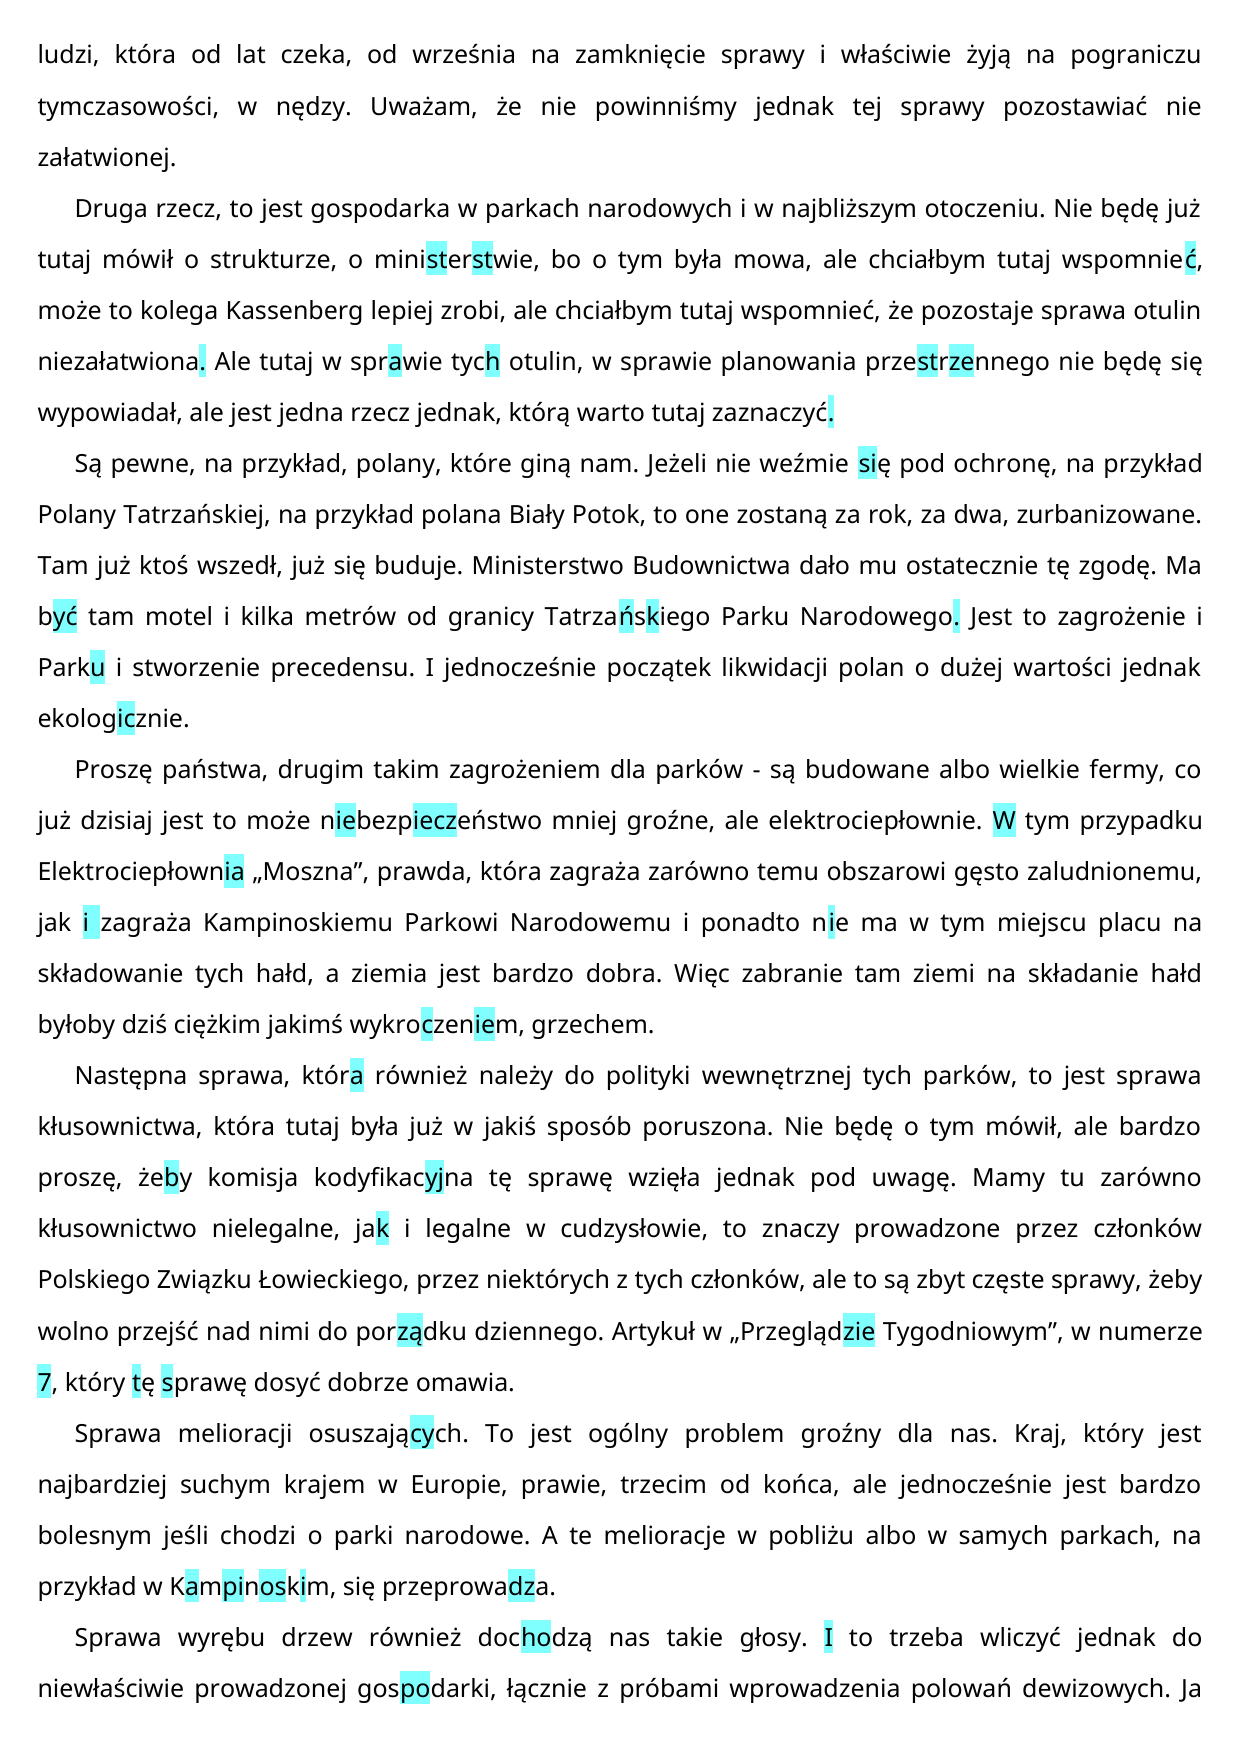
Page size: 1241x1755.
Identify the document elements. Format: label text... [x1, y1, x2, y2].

text Druga rzecz, to jest gospodarka w parkach narodowych i w najbliższym otoczeniu. Nie będę już tutaj mówił o strukturze, o ministerstwie, bo o tym była mowa, ale chciałbym tutaj wspomnieć, może to kolega Kassenberg lepiej zrobi, ale chciałbym tutaj wspomnieć, że pozostaje sprawa otulin niezałatwiona. Ale tutaj w sprawie tych otulin, w sprawie planowania przestrzennego nie będę się wypowiadał, ale jest jedna rzecz jednak, którą warto tutaj zaznaczyć. [37, 190, 1203, 428]
text ludzi, która od lat czeka, od września na zamknięcie sprawy i właściwie żyją na pograniczu tymczasowości, w nędzy. Uważam, że nie powinniśmy jednak tej sprawy pozostawiać nie załatwionej. [37, 37, 1203, 173]
text Są pewne, na przykład, polany, które giną nam. Jeżeli nie weźmie się pod ochronę, na przykład Polany Tatrzańskiej, na przykład polana Biały Potok, to one zostaną za rok, za dwa, zurbanizowane. Tam już ktoś wszedł, już się buduje. Ministerstwo Budownictwa dało mu ostatecznie tę zgodę. Ma być tam motel i kilka metrów od granicy Tatrzańskiego Parku Narodowego. Jest to zagrożenie i Parku i stworzenie precedensu. I jednocześnie początek likwidacji polan o dużej wartości jednak ekologicznie. [37, 446, 1203, 735]
text Następna sprawa, która również należy do polityki wewnętrznej tych parków, to jest sprawa kłusownictwa, która tutaj była już w jakiś sposób poruszona. Nie będę o tym mówił, ale bardzo proszę, żeby komisja kodyfikacyjna tę sprawę wzięła jednak pod uwagę. Mamy tu zarówno kłusownictwo nielegalne, jak i legalne w cudzysłowie, to znaczy prowadzone przez członków Polskiego Związku Łowieckiego, przez niektórych z tych członków, ale to są zbyt częste sprawy, żeby wolno przejść nad nimi do porządku dziennego. Artykuł w „Przeglądzie Tygodniowym”, w numerze 7, który tę sprawę dosyć dobrze omawia. [37, 1058, 1203, 1398]
text Sprawa wyrębu drzew również dochodzą nas takie głosy. I to trzeba wliczyć jednak do niewłaściwie prowadzonej gospodarki, łącznie z próbami wprowadzenia polowań dewizowych. Ja [37, 1619, 1203, 1704]
text Sprawa melioracji osuszających. To jest ogólny problem groźny dla nas. Kraj, który jest najbardziej suchym krajem w Europie, prawie, trzecim od końca, ale jednocześnie jest bardzo bolesnym jeśli chodzi o parki narodowe. A te melioracje w pobliżu albo w samych parkach, na przykład w Kampinoskim, się przeprowadza. [37, 1415, 1203, 1602]
text Proszę państwa, drugim takim zagrożeniem dla parków - są budowane albo wielkie fermy, co już dzisiaj jest to może niebezpieczeństwo mniej groźne, ale elektrociepłownie. W tym przypadku Elektrociepłownia „Moszna”, prawda, która zagraża zarówno temu obszarowi gęsto zaludnionemu, jak i zagraża Kampinoskiemu Parkowi Narodowemu i ponadto nie ma w tym miejscu placu na składowanie tych hałd, a ziemia jest bardzo dobra. Więc zabranie tam ziemi na składanie hałd byłoby dziś ciężkim jakimś wykroczeniem, grzechem. [37, 752, 1203, 1041]
